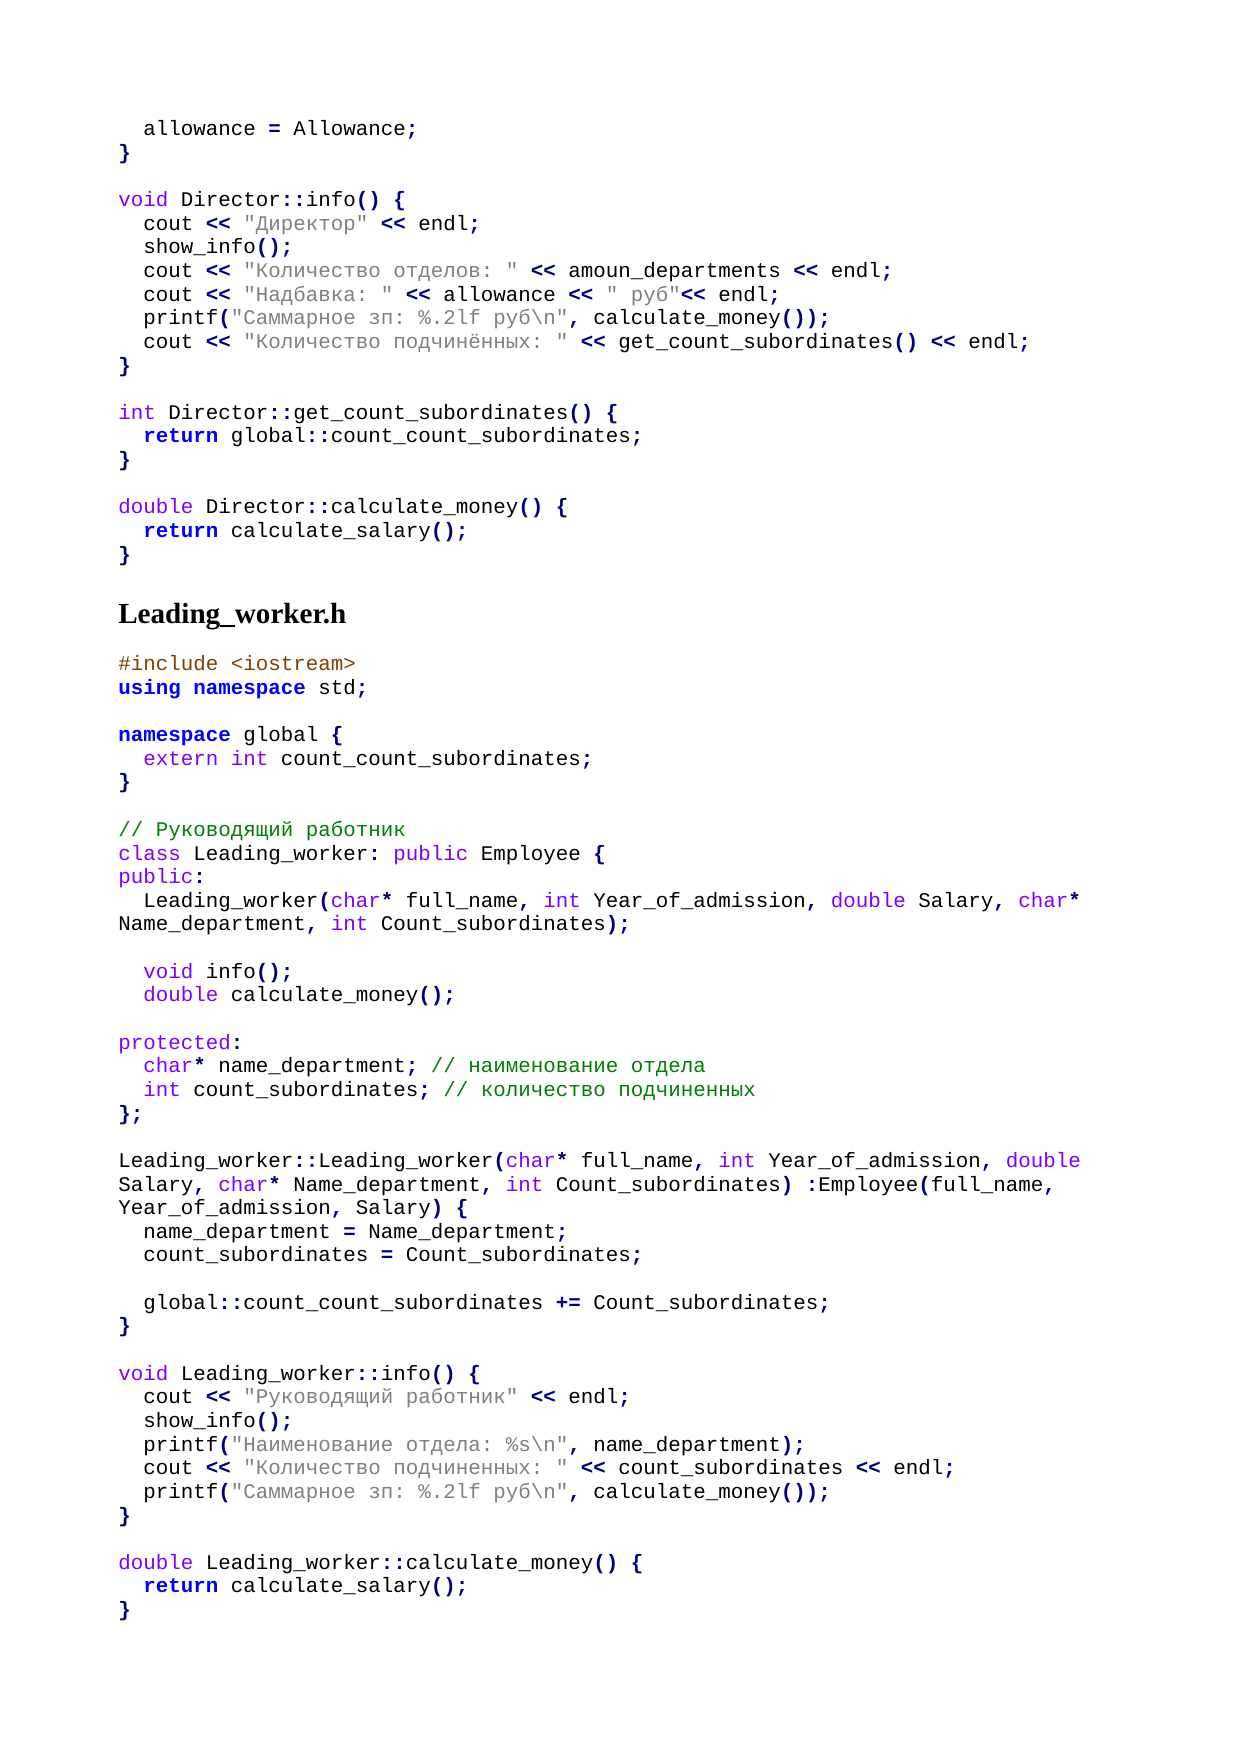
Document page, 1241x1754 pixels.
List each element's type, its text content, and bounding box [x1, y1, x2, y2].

text } [118, 354, 1122, 378]
text void Director::info() { [118, 189, 1122, 213]
text double Director::calculate_money() { [118, 496, 1122, 520]
text #include <iostream> [118, 653, 1122, 677]
text char* name_department; // наименование отдела [118, 1055, 1122, 1079]
text int count_subordinates; // количество подчиненных [118, 1079, 1122, 1103]
text extern int count_count_subordinates; [118, 748, 1122, 772]
text void Leading_worker::info() { [118, 1363, 1122, 1386]
text } [118, 449, 1122, 473]
text return global::count_count_subordinates; [118, 426, 1122, 449]
text protected: [118, 1032, 1122, 1055]
text cout << "Директор" << endl; [118, 213, 1122, 236]
text Leading_worker::Leading_worker(char* full_name, int Year_of_admission, double Salary, char* Name_department, int Count_subordinates) :Employee(full_name, Year_of_admission, Salary) { [118, 1150, 1122, 1221]
text double calculate_money(); [118, 984, 1122, 1008]
text count_subordinates = Count_subordinates; [118, 1244, 1122, 1268]
text cout << "Количество подчиненных: " << count_subordinates << endl; [118, 1457, 1122, 1481]
text class Leading_worker: public Employee { [118, 842, 1122, 866]
text } [118, 142, 1122, 165]
text printf("Саммарное зп: %.2lf руб\n", calculate_money()); [118, 307, 1122, 331]
text }; [118, 1103, 1122, 1126]
text void info(); [118, 961, 1122, 984]
text } [118, 1315, 1122, 1339]
text Leading_worker(char* full_name, int Year_of_admission, double Salary, char* Name_department, int Count_subordinates); [118, 890, 1122, 937]
text } [118, 544, 1122, 567]
text printf("Наименование отдела: %s\n", name_department); [118, 1434, 1122, 1457]
text namespace global { [118, 724, 1122, 748]
text allowance = Allowance; [118, 118, 1122, 142]
text return calculate_salary(); [118, 520, 1122, 544]
text cout << "Надбавка: " << allowance << " руб"<< endl; [118, 284, 1122, 307]
text // Руководящий работник [118, 819, 1122, 842]
text using namespace std; [118, 677, 1122, 701]
text int Director::get_count_subordinates() { [118, 402, 1122, 426]
text cout << "Количество отделов: " << amoun_departments << endl; [118, 260, 1122, 284]
text printf("Саммарное зп: %.2lf руб\n", calculate_money()); [118, 1481, 1122, 1504]
text cout << "Количество подчинённых: " << get_count_subordinates() << endl; [118, 331, 1122, 354]
text double Leading_worker::calculate_money() { [118, 1552, 1122, 1576]
text Leading_worker.h [118, 596, 1122, 630]
text name_department = Name_department; [118, 1221, 1122, 1244]
text show_info(); [118, 236, 1122, 260]
text return calculate_salary(); [118, 1576, 1122, 1599]
text } [118, 1504, 1122, 1528]
text public: [118, 866, 1122, 890]
text } [118, 1599, 1122, 1623]
text cout << "Руководящий работник" << endl; [118, 1386, 1122, 1410]
text } [118, 772, 1122, 795]
text global::count_count_subordinates += Count_subordinates; [118, 1292, 1122, 1315]
text show_info(); [118, 1410, 1122, 1434]
